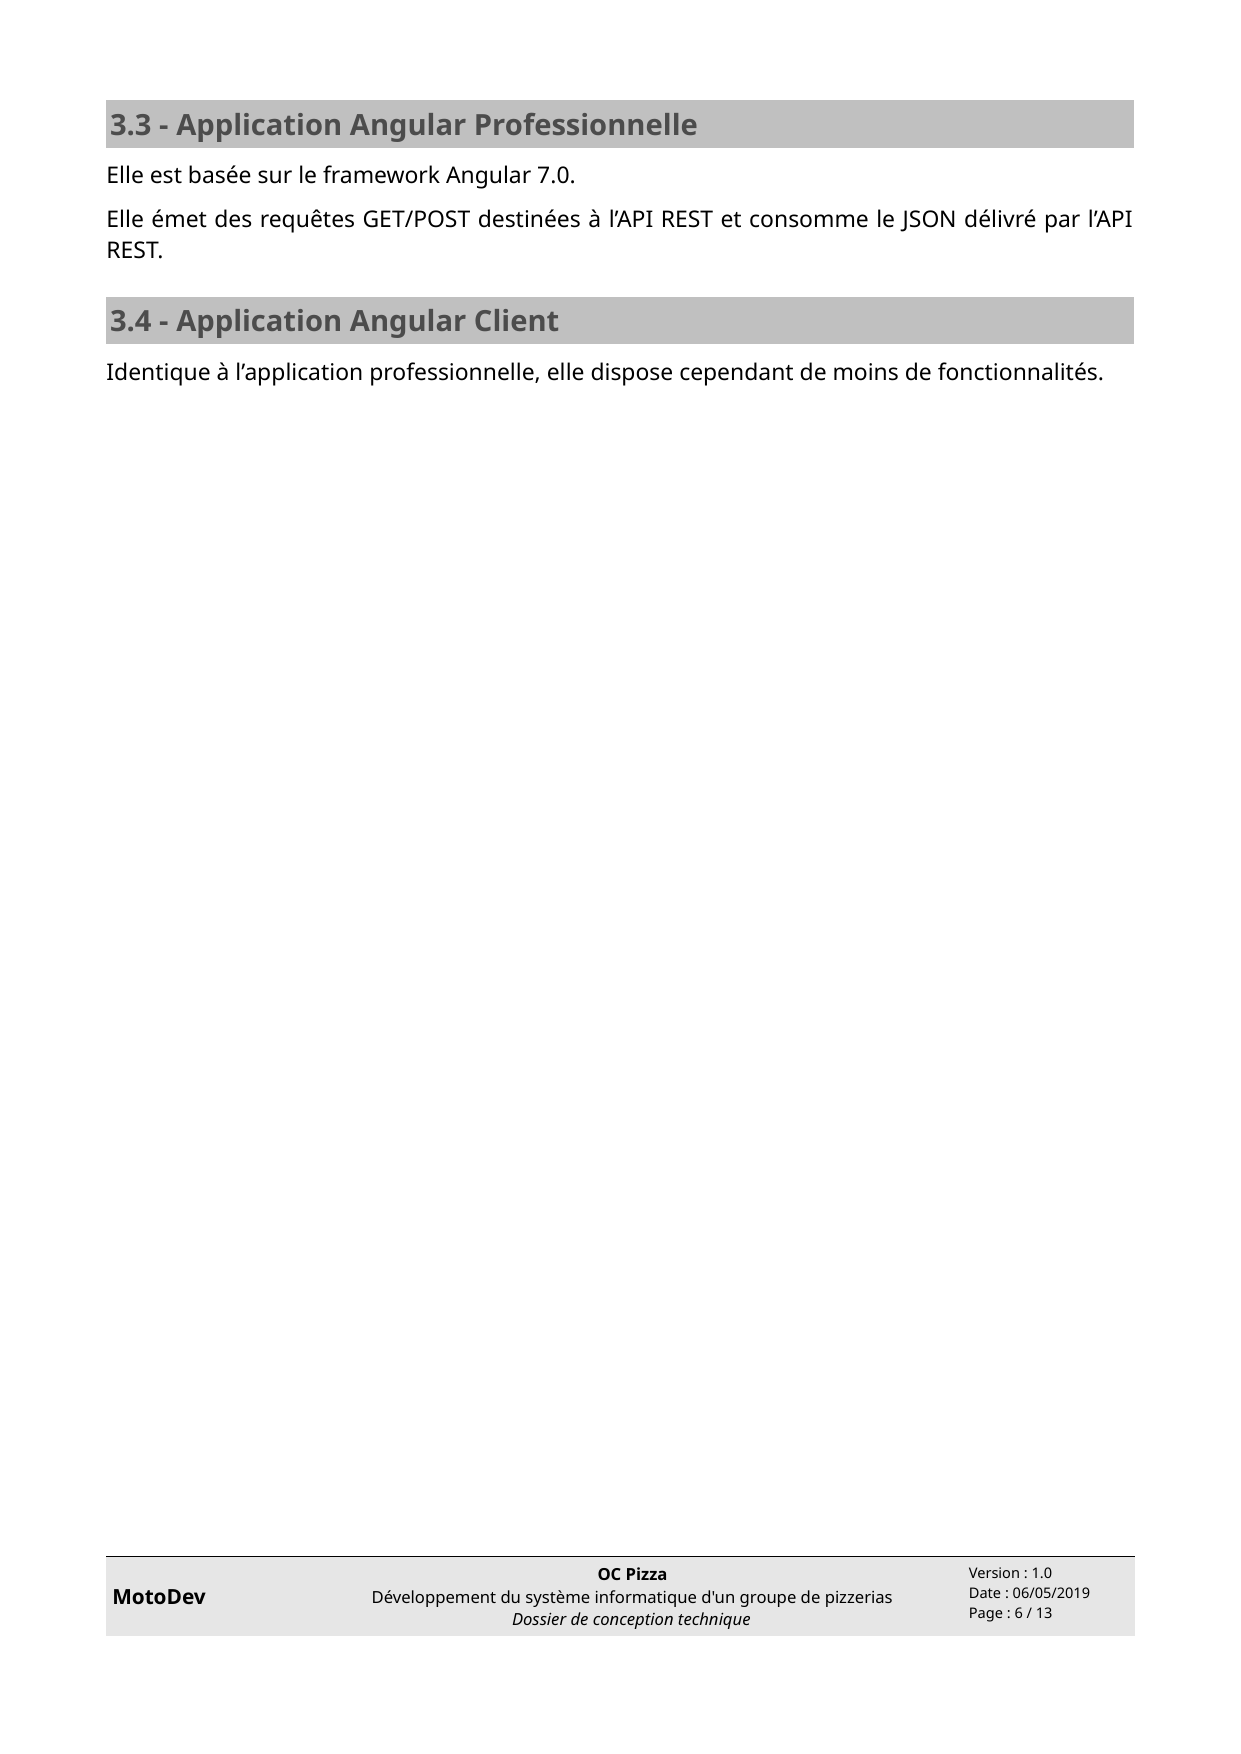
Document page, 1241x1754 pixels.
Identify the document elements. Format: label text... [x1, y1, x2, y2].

subtitle Application Angular Client [107, 298, 1133, 343]
subtitle Application Angular Professionnelle [107, 101, 1133, 147]
text Elle émet des requêtes GET/POST destinées à l’API REST et consomme le JSON délivré par l’API REST. [106, 203, 1134, 266]
text Identique à l’application professionnelle, elle dispose cependant de moins de fonctionnalités. [106, 356, 1134, 387]
text Elle est basée sur le framework Angular 7.0. [106, 159, 1134, 191]
